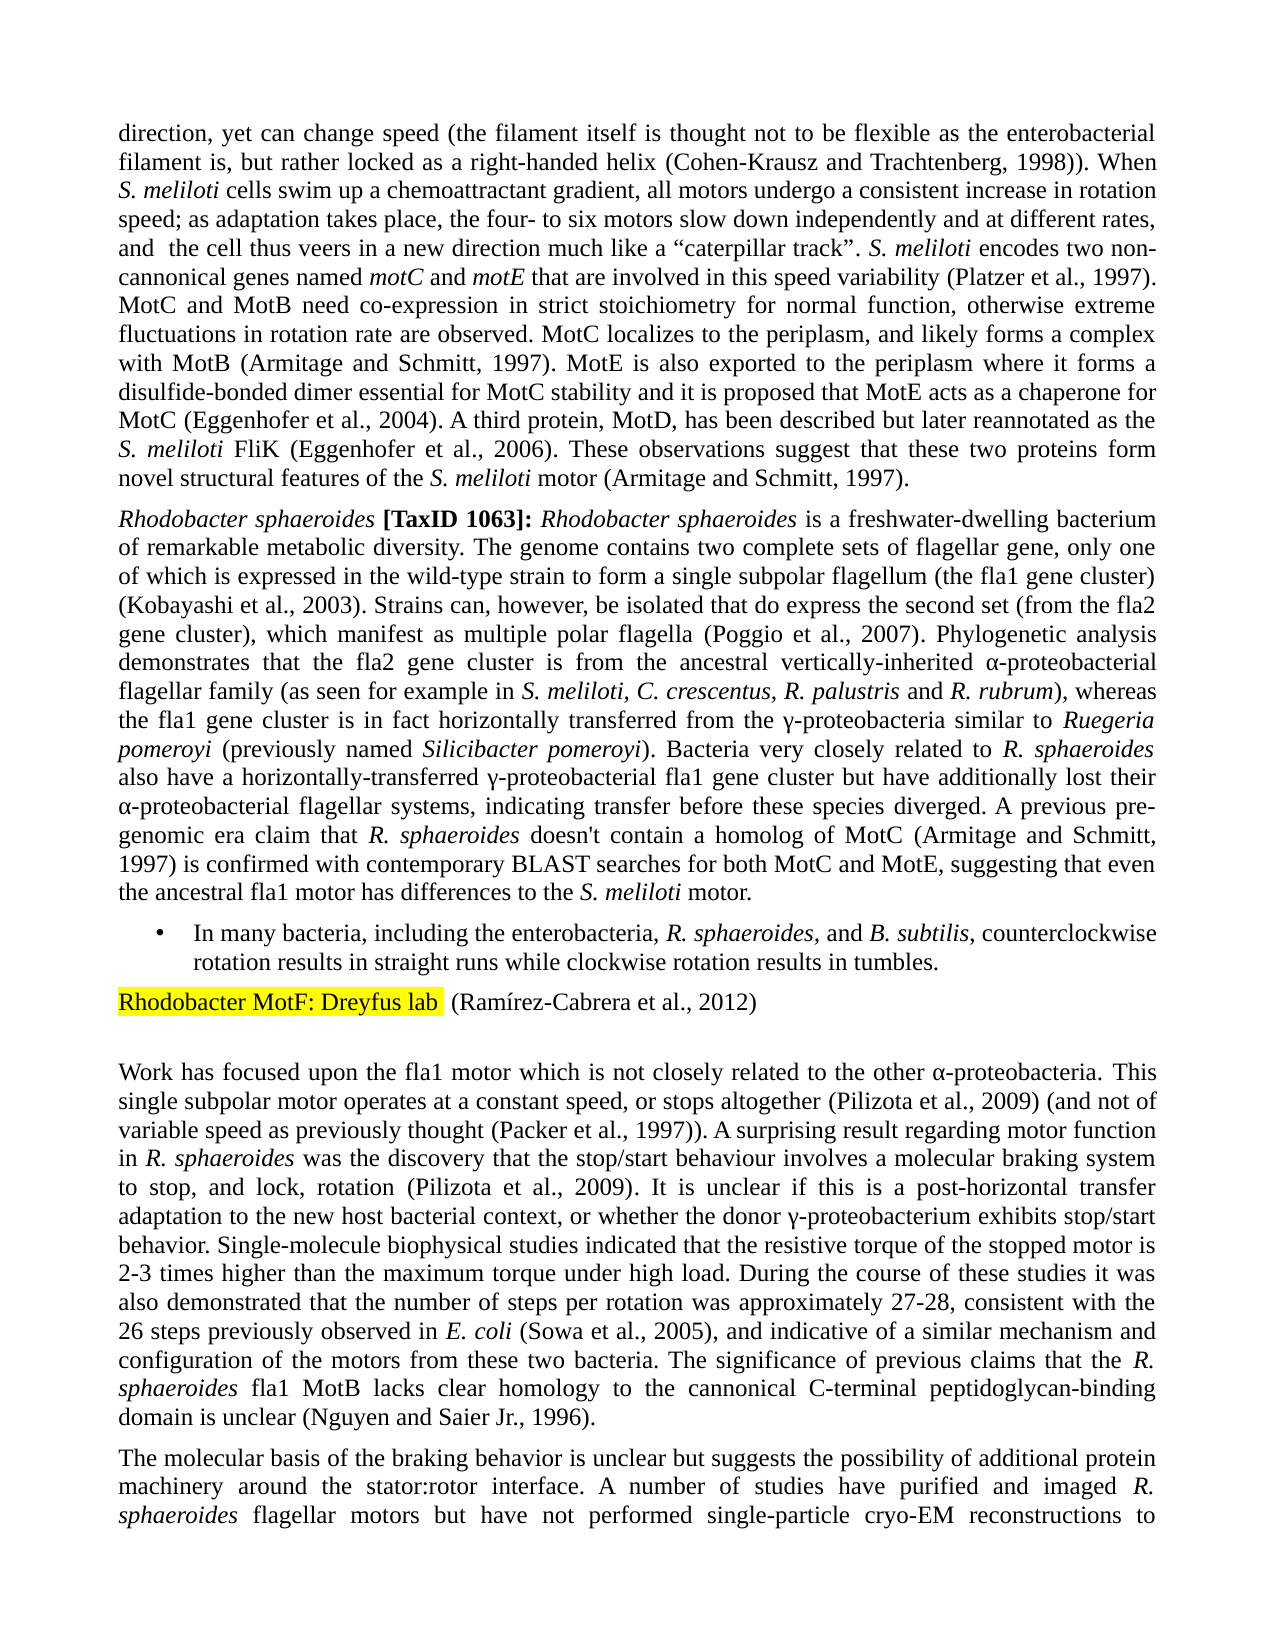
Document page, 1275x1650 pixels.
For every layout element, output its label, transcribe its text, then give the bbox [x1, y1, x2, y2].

text Rhodobacter sphaeroides [TaxID 1063]: Rhodobacter sphaeroides is a freshwater-dwelling bacterium of remarkable metabolic diversity. The genome contains two complete sets of flagellar gene, only one of which is expressed in the wild-type strain to form a single subpolar flagellum (the fla1 gene cluster) (Kobayashi et al., 2003). Strains can, however, be isolated that do express the second set (from the fla2 gene cluster), which manifest as multiple polar flagella (Poggio et al., 2007). Phylogenetic analysis demonstrates that the fla2 gene cluster is from the ancestral vertically-inherited α-proteobacterial flagellar family (as seen for example in S. meliloti, C. crescentus, R. palustris and R. rubrum), whereas the fla1 gene cluster is in fact horizontally transferred from the γ-proteobacteria similar to Ruegeria pomeroyi (previously named Silicibacter pomeroyi). Bacteria very closely related to R. sphaeroides also have a horizontally-transferred γ-proteobacterial fla1 gene cluster but have additionally lost their α-proteobacterial flagellar systems, indicating transfer before these species diverged. A previous pre-genomic era claim that R. sphaeroides doesn't contain a homolog of MotC (Armitage and Schmitt, 1997) is confirmed with contemporary BLAST searches for both MotC and MotE, suggesting that even the ancestral fla1 motor has differences to the S. meliloti motor. [118, 504, 1157, 906]
list In many bacteria, including the enterobacteria, R. sphaeroides, and B. subtilis, counterclockwise rotation results in straight runs while clockwise rotation results in tumbles. [156, 918, 1157, 975]
text Rhodobacter MotF: Dreyfus lab (Ramírez-Cabrera et al., 2012) [118, 987, 1157, 1016]
text The molecular basis of the braking behavior is unclear but suggests the possibility of additional protein machinery around the stator:rotor interface. A number of studies have purified and imaged R. sphaeroides flagellar motors but have not performed single-particle cryo-EM reconstructions to [118, 1443, 1157, 1529]
text Work has focused upon the fla1 motor which is not closely related to the other α-proteobacteria. This single subpolar motor operates at a constant speed, or stops altogether (Pilizota et al., 2009) (and not of variable speed as previously thought (Packer et al., 1997)). A surprising result regarding motor function in R. sphaeroides was the discovery that the stop/start behaviour involves a molecular braking system to stop, and lock, rotation (Pilizota et al., 2009). It is unclear if this is a post-horizontal transfer adaptation to the new host bacterial context, or whether the donor γ-proteobacterium exhibits stop/start behavior. Single-molecule biophysical studies indicated that the resistive torque of the stopped motor is 2-3 times higher than the maximum torque under high load. During the course of these studies it was also demonstrated that the number of steps per rotation was approximately 27-28, consistent with the 26 steps previously observed in E. coli (Sowa et al., 2005), and indicative of a similar mechanism and configuration of the motors from these two bacteria. The significance of previous claims that the R. sphaeroides fla1 MotB lacks clear homology to the cannonical C-terminal peptidoglycan-binding domain is unclear (Nguyen and Saier Jr., 1996). [118, 1057, 1157, 1431]
text direction, yet can change speed (the filament itself is thought not to be flexible as the enterobacterial filament is, but rather locked as a right-handed helix (Cohen-Krausz and Trachtenberg, 1998)). When S. meliloti cells swim up a chemoattractant gradient, all motors undergo a consistent increase in rotation speed; as adaptation takes place, the four- to six motors slow down independently and at different rates, and the cell thus veers in a new direction much like a “caterpillar track”. S. meliloti encodes two non-cannonical genes named motC and motE that are involved in this speed variability (Platzer et al., 1997). MotC and MotB need co-expression in strict stoichiometry for normal function, otherwise extreme fluctuations in rotation rate are observed. MotC localizes to the periplasm, and likely forms a complex with MotB (Armitage and Schmitt, 1997). MotE is also exported to the periplasm where it forms a disulfide-bonded dimer essential for MotC stability and it is proposed that MotE acts as a chaperone for MotC (Eggenhofer et al., 2004). A third protein, MotD, has been described but later reannotated as the S. meliloti FliK (Eggenhofer et al., 2006). These observations suggest that these two proteins form novel structural features of the S. meliloti motor (Armitage and Schmitt, 1997). [118, 118, 1157, 492]
